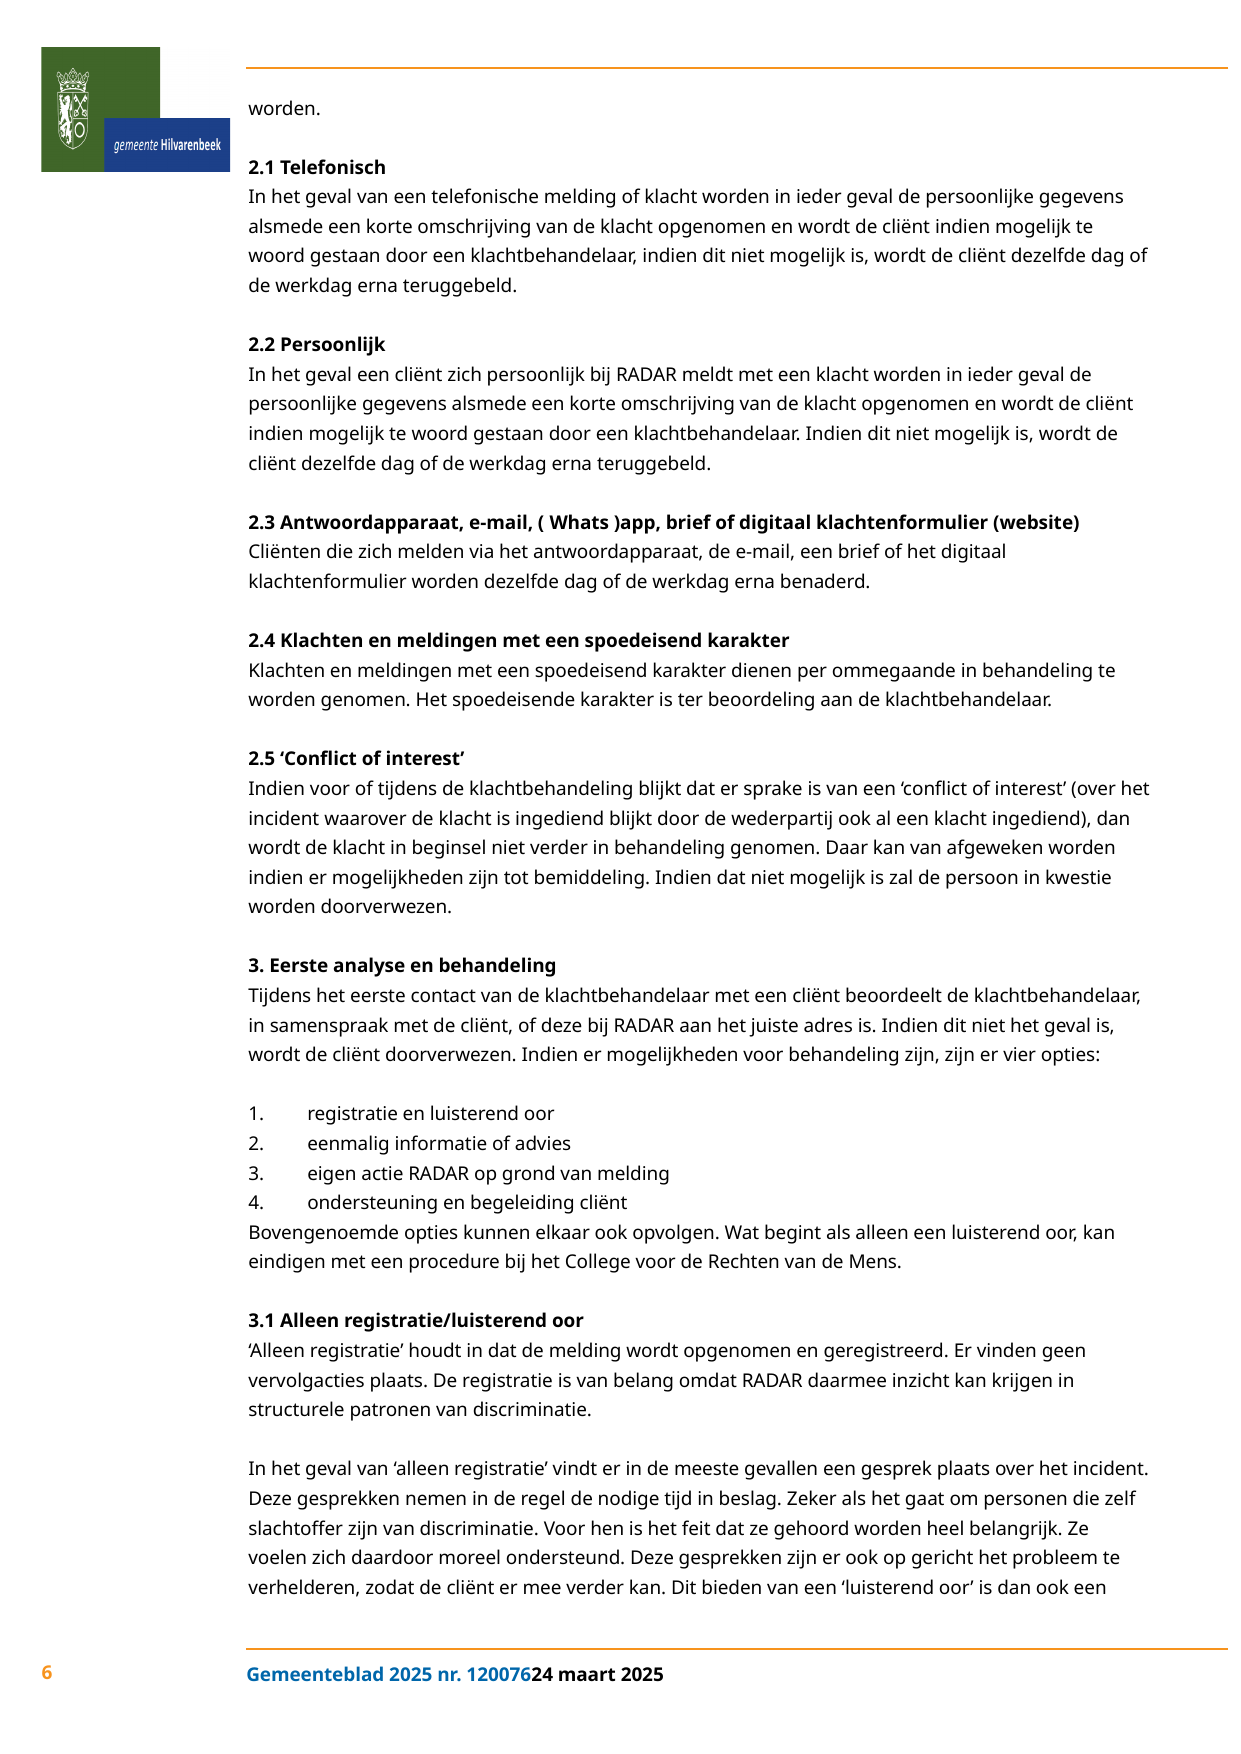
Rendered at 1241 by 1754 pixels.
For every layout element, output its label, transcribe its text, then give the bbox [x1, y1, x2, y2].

text 2.3 Antwoordapparaat, e-mail, ( Whats )app, brief of digitaal klachtenformulier (website) [248, 509, 1152, 535]
list registratie en luisterend oor [248, 1101, 1152, 1126]
text 2.5 ‘Conflict of interest’ [248, 746, 1152, 771]
text In het geval van een telefonische melding of klacht worden in ieder geval de persoonlijke gegevens alsmede een korte omschrijving van de klacht opgenomen en wordt de cliënt indien mogelijk te woord gestaan door een klachtbehandelaar, indien dit niet mogelijk is, wordt de cliënt dezelfde dag of de werkdag erna teruggebeld. [248, 183, 1152, 298]
text 2.1 Telefonisch [248, 154, 1152, 180]
text Indien voor of tijdens de klachtbehandeling blijkt dat er sprake is van een ‘conflict of interest’ (over het incident waarover de klacht is ingediend blijkt door de wederpartij ook al een klacht ingediend), dan wordt de klacht in beginsel niet verder in behandeling genomen. Daar kan van afgeweken worden indien er mogelijkheden zijn tot bemiddeling. Indien dat niet mogelijk is zal de persoon in kwestie worden doorverwezen. [248, 775, 1152, 919]
text 2.4 Klachten en meldingen met een spoedeisend karakter [248, 627, 1152, 653]
text Klachten en meldingen met een spoedeisend karakter dienen per ommegaande in behandeling te worden genomen. Het spoedeisende karakter is ter beoordeling aan de klachtbehandelaar. [248, 657, 1152, 712]
list eenmalig informatie of advies [248, 1130, 1152, 1156]
text 2.2 Persoonlijk [248, 331, 1152, 357]
text ‘Alleen registratie’ houdt in dat de melding wordt opgenomen en geregistreerd. Er vinden geen vervolgacties plaats. De registratie is van belang omdat RADAR daarmee inzicht kan krijgen in structurele patronen van discriminatie. [248, 1337, 1152, 1422]
picture [41, 47, 231, 172]
text Bovengenoemde opties kunnen elkaar ook opvolgen. Wat begint als alleen een luisterend oor, kan eindigen met een procedure bij het College voor de Rechten van de Mens. [248, 1219, 1152, 1274]
list eigen actie RADAR op grond van melding [248, 1160, 1152, 1186]
text 3. Eerste analyse en behandeling [248, 953, 1152, 978]
text In het geval van ‘alleen registratie’ vindt er in de meeste gevallen een gesprek plaats over het incident. Deze gesprekken nemen in de regel de nodige tijd in beslag. Zeker als het gaat om personen die zelf slachtoffer zijn van discriminatie. Voor hen is het feit dat ze gehoord worden heel belangrijk. Ze voelen zich daardoor moreel ondersteund. Deze gesprekken zijn er ook op gericht het probleem te verhelderen, zodat de cliënt er mee verder kan. Dit bieden van een ‘luisterend oor’ is dan ook een [248, 1456, 1152, 1600]
list ondersteuning en begeleiding cliënt [248, 1189, 1152, 1215]
text Tijdens het eerste contact van de klachtbehandelaar met een cliënt beoordeelt de klachtbehandelaar, in samenspraak met de cliënt, of deze bij RADAR aan het juiste adres is. Indien dit niet het geval is, wordt de cliënt doorverwezen. Indien er mogelijkheden voor behandeling zijn, zijn er vier opties: [248, 982, 1152, 1067]
text 3.1 Alleen registratie/luisterend oor [248, 1308, 1152, 1333]
text worden. [248, 95, 1152, 121]
text Cliënten die zich melden via het antwoordapparaat, de e-mail, een brief of het digitaal klachtenformulier worden dezelfde dag of de werkdag erna benaderd. [248, 538, 1152, 594]
text In het geval een cliënt zich persoonlijk bij RADAR meldt met een klacht worden in ieder geval de persoonlijke gegevens alsmede een korte omschrijving van de klacht opgenomen en wordt de cliënt indien mogelijk te woord gestaan door een klachtbehandelaar. Indien dit niet mogelijk is, wordt de cliënt dezelfde dag of de werkdag erna teruggebeld. [248, 361, 1152, 476]
